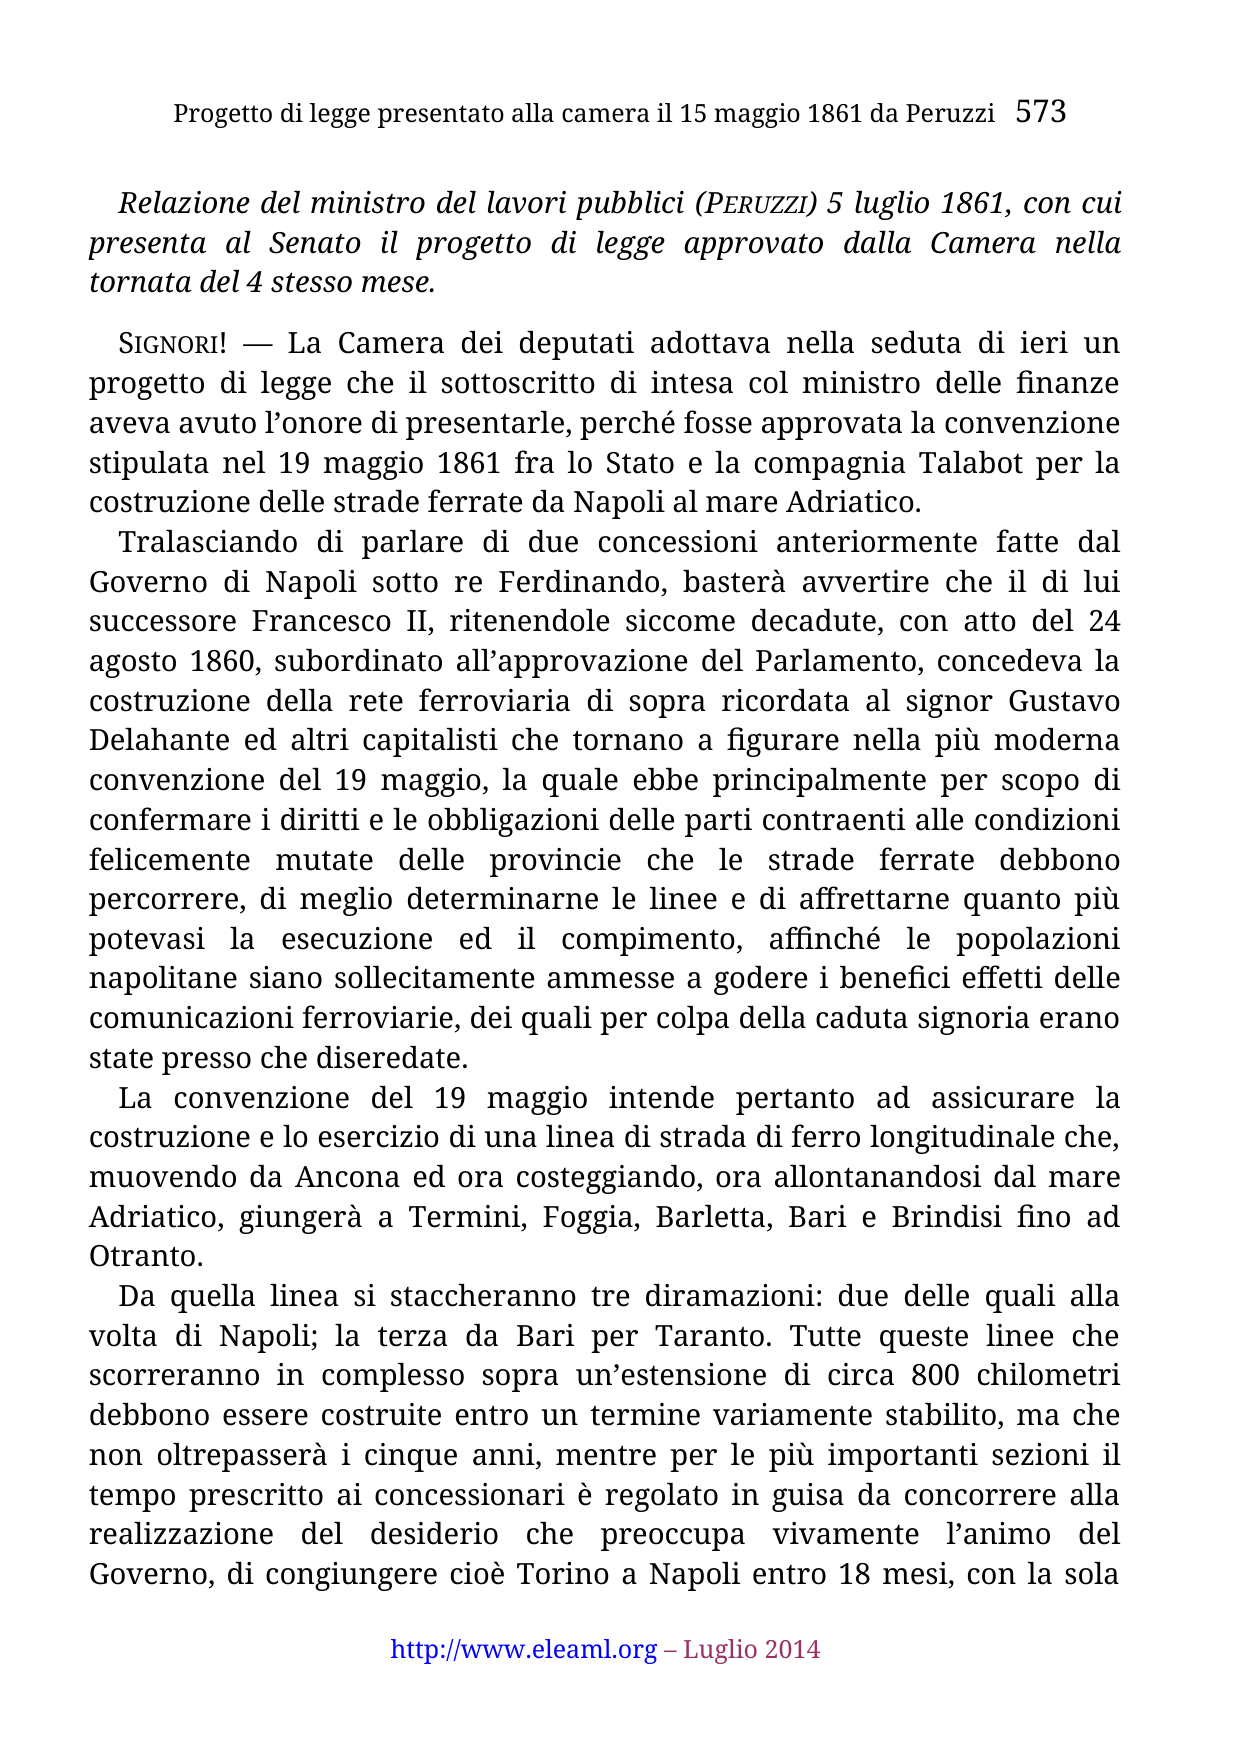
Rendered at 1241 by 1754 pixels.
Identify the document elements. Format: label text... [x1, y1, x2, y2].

text Tralasciando di parlare di due concessioni anteriormente fatte dal Governo di Napoli sotto re Ferdinando, basterà avvertire che il di lui successore Francesco II, ritenendole siccome decadute, con atto del 24 agosto 1860, subordinato all’approvazione del Parlamento, concedeva la costruzione della rete ferroviaria di sopra ricordata al signor Gustavo Delahante ed altri capitalisti che tornano a figurare nella più moderna convenzione del 19 maggio, la quale ebbe principalmente per scopo di confermare i diritti e le obbligazioni delle parti contraenti alle condizioni felicemente mutate delle provincie che le strade ferrate debbono percorrere, di meglio determinarne le linee e di affrettarne quanto più potevasi la esecuzione ed il compimento, affinché le popolazioni napolitane siano sollecitamente ammesse a godere i benefici effetti delle comunicazioni ferroviarie, dei quali per colpa della caduta signoria erano state presso che diseredate. [88, 521, 1122, 1077]
text Relazione del ministro del lavori pubblici (Peruzzi) 5 luglio 1861, con cui presenta al Senato il progetto di legge approvato dalla Camera nella tornata del 4 stesso mese. [88, 182, 1122, 301]
text La convenzione del 19 maggio intende pertanto ad assicurare la costruzione e lo esercizio di una linea di strada di ferro longitudinale che, muovendo da Ancona ed ora costeggiando, ora allontanandosi dal mare Adriatico, giungerà a Termini, Foggia, Barletta, Bari e Brindisi fino ad Otranto. [88, 1077, 1122, 1275]
text Da quella linea si staccheranno tre diramazioni: due delle quali alla volta di Napoli; la terza da Bari per Taranto. Tutte queste linee che scorreranno in complesso sopra un’estensione di circa 800 chilometri debbono essere costruite entro un termine variamente stabilito, ma che non oltrepasserà i cinque anni, mentre per le più importanti sezioni il tempo prescritto ai concessionari è regolato in guisa da concorrere alla realizzazione del desiderio che preoccupa vivamente l’animo del Governo, di congiungere cioè Torino a Napoli entro 18 mesi, con la sola [88, 1275, 1122, 1593]
text Signori! — La Camera dei deputati adottava nella seduta di ieri un progetto di legge che il sottoscritto di intesa col ministro delle finanze aveva avuto l’onore di presentarle, perché fosse approvata la convenzione stipulata nel 19 maggio 1861 fra lo Stato e la compagnia Talabot per la costruzione delle strade ferrate da Napoli al mare Adriatico. [88, 323, 1122, 521]
